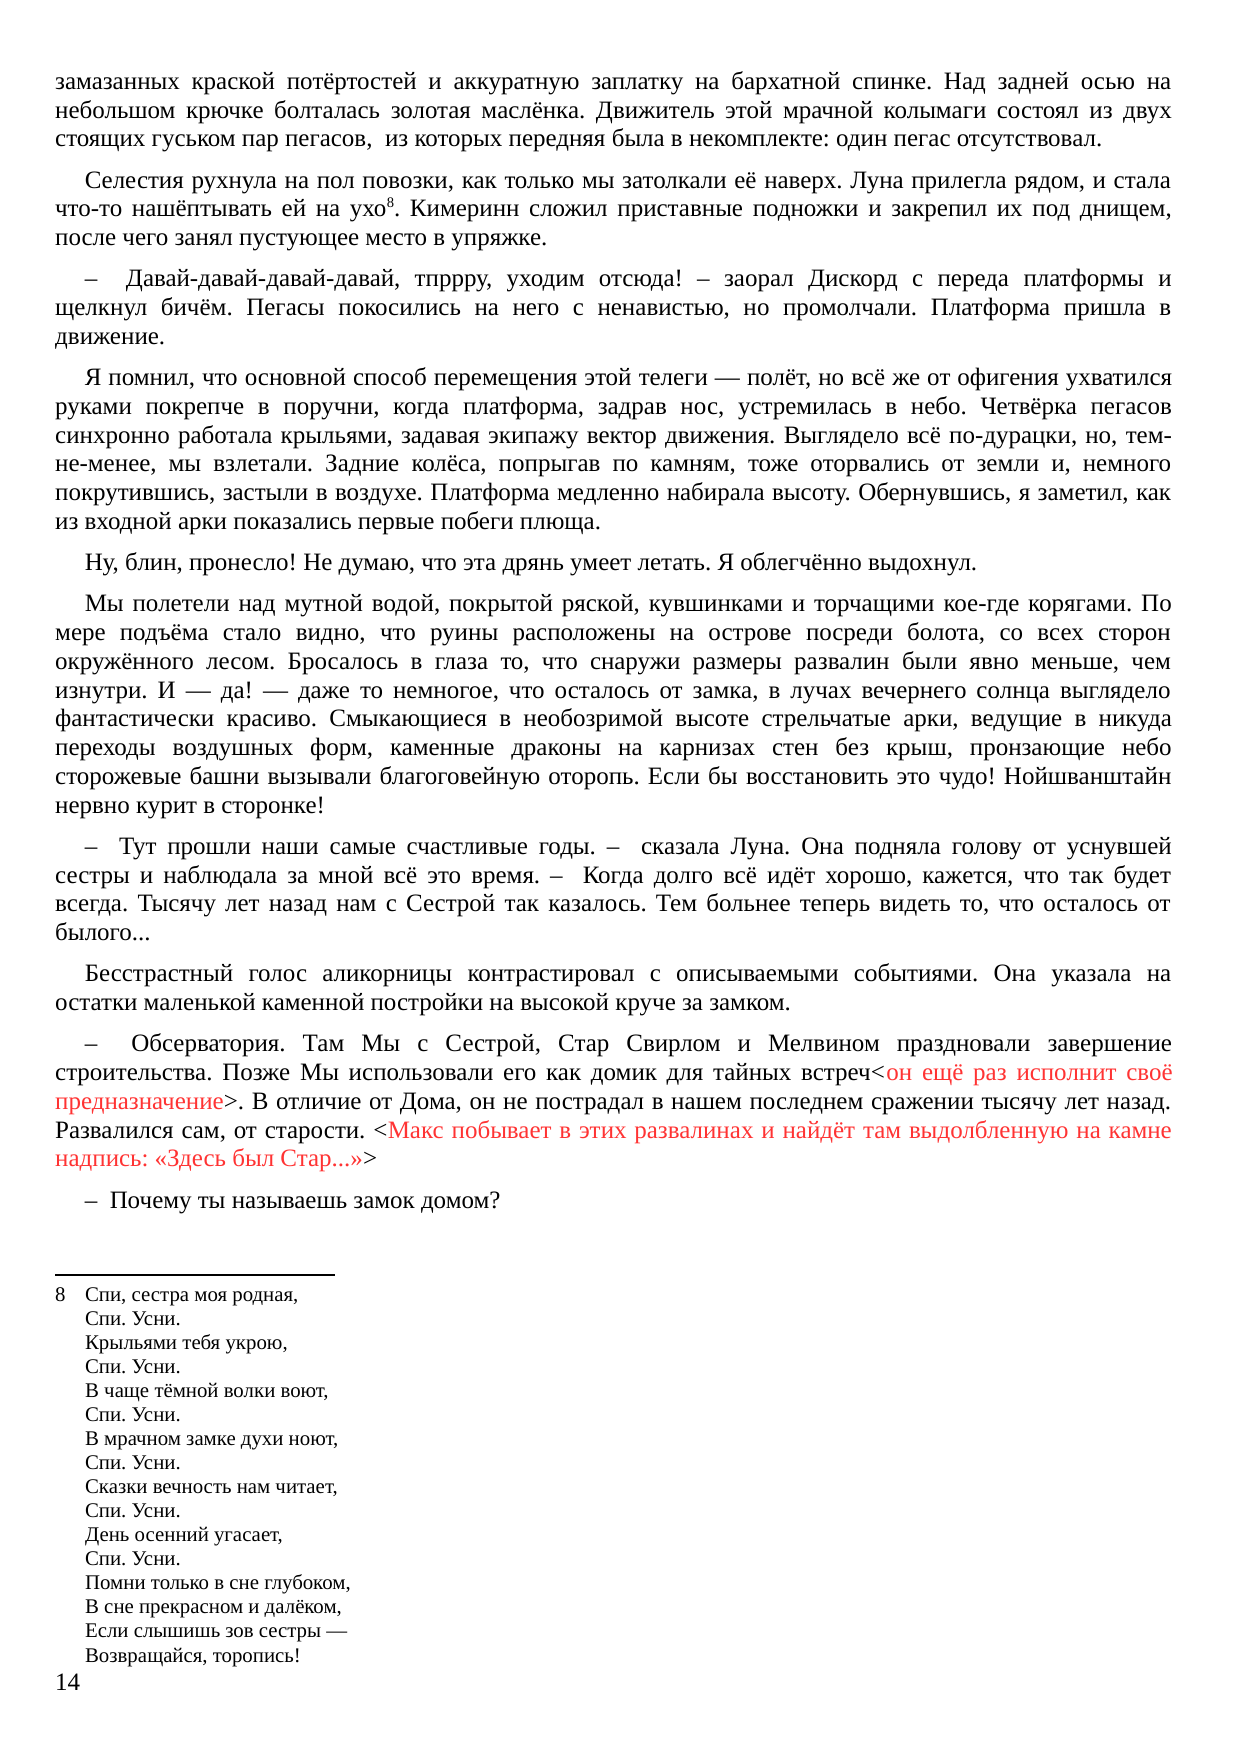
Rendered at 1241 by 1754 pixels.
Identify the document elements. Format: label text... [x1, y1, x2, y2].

text Бесстрастный голос аликорницы контрастировал с описываемыми событиями. Она указала на остатки маленькой каменной постройки на высокой круче за замком. [55, 958, 1173, 1016]
text – Тут прошли наши самые счастливые годы. – сказала Луна. Она подняла голову от уснувшей сестры и наблюдала за мной всё это время. – Когда долго всё идёт хорошо, кажется, что так будет всегда. Тысячу лет назад нам с Сестрой так казалось. Тем больнее теперь видеть то, что осталось от былого... [55, 831, 1173, 946]
text В чаще тёмной волки воют, Спи. Усни. [55, 1378, 1173, 1426]
text замазанных краской потёртостей и аккуратную заплатку на бархатной спинке. Над задней осью на небольшом крючке болталась золотая маслёнка. Движитель этой мрачной колымаги состоял из двух стоящих гуськом пар пегасов, из которых передняя была в некомплекте: один пегас отсутствовал. [55, 66, 1173, 152]
text Ну, блин, пронесло! Не думаю, что эта дрянь умеет летать. Я облегчённо выдохнул. [55, 547, 1173, 576]
text Сказки вечность нам читает, Спи. Усни. День осенний угасает, Спи. Усни. Помни только в сне глубоком, [55, 1474, 1173, 1594]
text – Почему ты называешь замок домом? [55, 1185, 1173, 1213]
text Спи, сестра моя родная, Спи. Усни. Крыльями тебя укрою, Спи. Усни. [55, 1282, 1173, 1378]
text Селестия рухнула на пол повозки, как только мы затолкали её наверх. Луна прилегла рядом, и стала что-то нашёптывать ей на ухо. Кимеринн сложил приставные подножки и закрепил их под днищем, после чего занял пустующее место в упряжке. [55, 165, 1173, 251]
text – Обсерватория. Там Мы с Сестрой, Стар Свирлом и Мелвином праздновали завершение строительства. Позже Мы использовали его как домик для тайных встреч<он ещё раз исполнит своё предназначение>. В отличие от Дома, он не пострадал в нашем последнем сражении тысячу лет назад. Развалился сам, от старости. <Макс побывает в этих развалинах и найдёт там выдолбленную на камне надпись: «Здесь был Стар...»> [55, 1028, 1173, 1172]
text Мы полетели над мутной водой, покрытой ряской, кувшинками и торчащими кое-где корягами. По мере подъёма стало видно, что руины расположены на острове посреди болота, со всех сторон окружённого лесом. Бросалось в глаза то, что снаружи размеры развалин были явно меньше, чем изнутри. И — да! — даже то немногое, что осталось от замка, в лучах вечернего солнца выглядело фантастически красиво. Смыкающиеся в необозримой высоте стрельчатые арки, ведущие в никуда переходы воздушных форм, каменные драконы на карнизах стен без крыш, пронзающие небо сторожевые башни вызывали благоговейную оторопь. Если бы восстановить это чудо! Нойшванштайн нервно курит в сторонке! [55, 588, 1173, 818]
text Я помнил, что основной способ перемещения этой телеги — полёт, но всё же от офигения ухватился руками покрепче в поручни, когда платформа, задрав нос, устремилась в небо. Четвёрка пегасов синхронно работала крыльями, задавая экипажу вектор движения. Выглядело всё по-дурацки, но, тем-не-менее, мы взлетали. Задние колёса, попрыгав по камням, тоже оторвались от земли и, немного покрутившись, застыли в воздухе. Платформа медленно набирала высоту. Обернувшись, я заметил, как из входной арки показались первые побеги плюща. [55, 362, 1173, 535]
text В мрачном замке духи ноют, Спи. Усни. [55, 1426, 1173, 1474]
text – Давай-давай-давай-давай, тпррру, уходим отсюда! – заорал Дискорд с переда платформы и щелкнул бичём. Пегасы покосились на него с ненавистью, но промолчали. Платформа пришла в движение. [55, 263, 1173, 350]
text В сне прекрасном и далёком, Если слышишь зов сестры — Возвращайся, торопись! [55, 1594, 1173, 1667]
